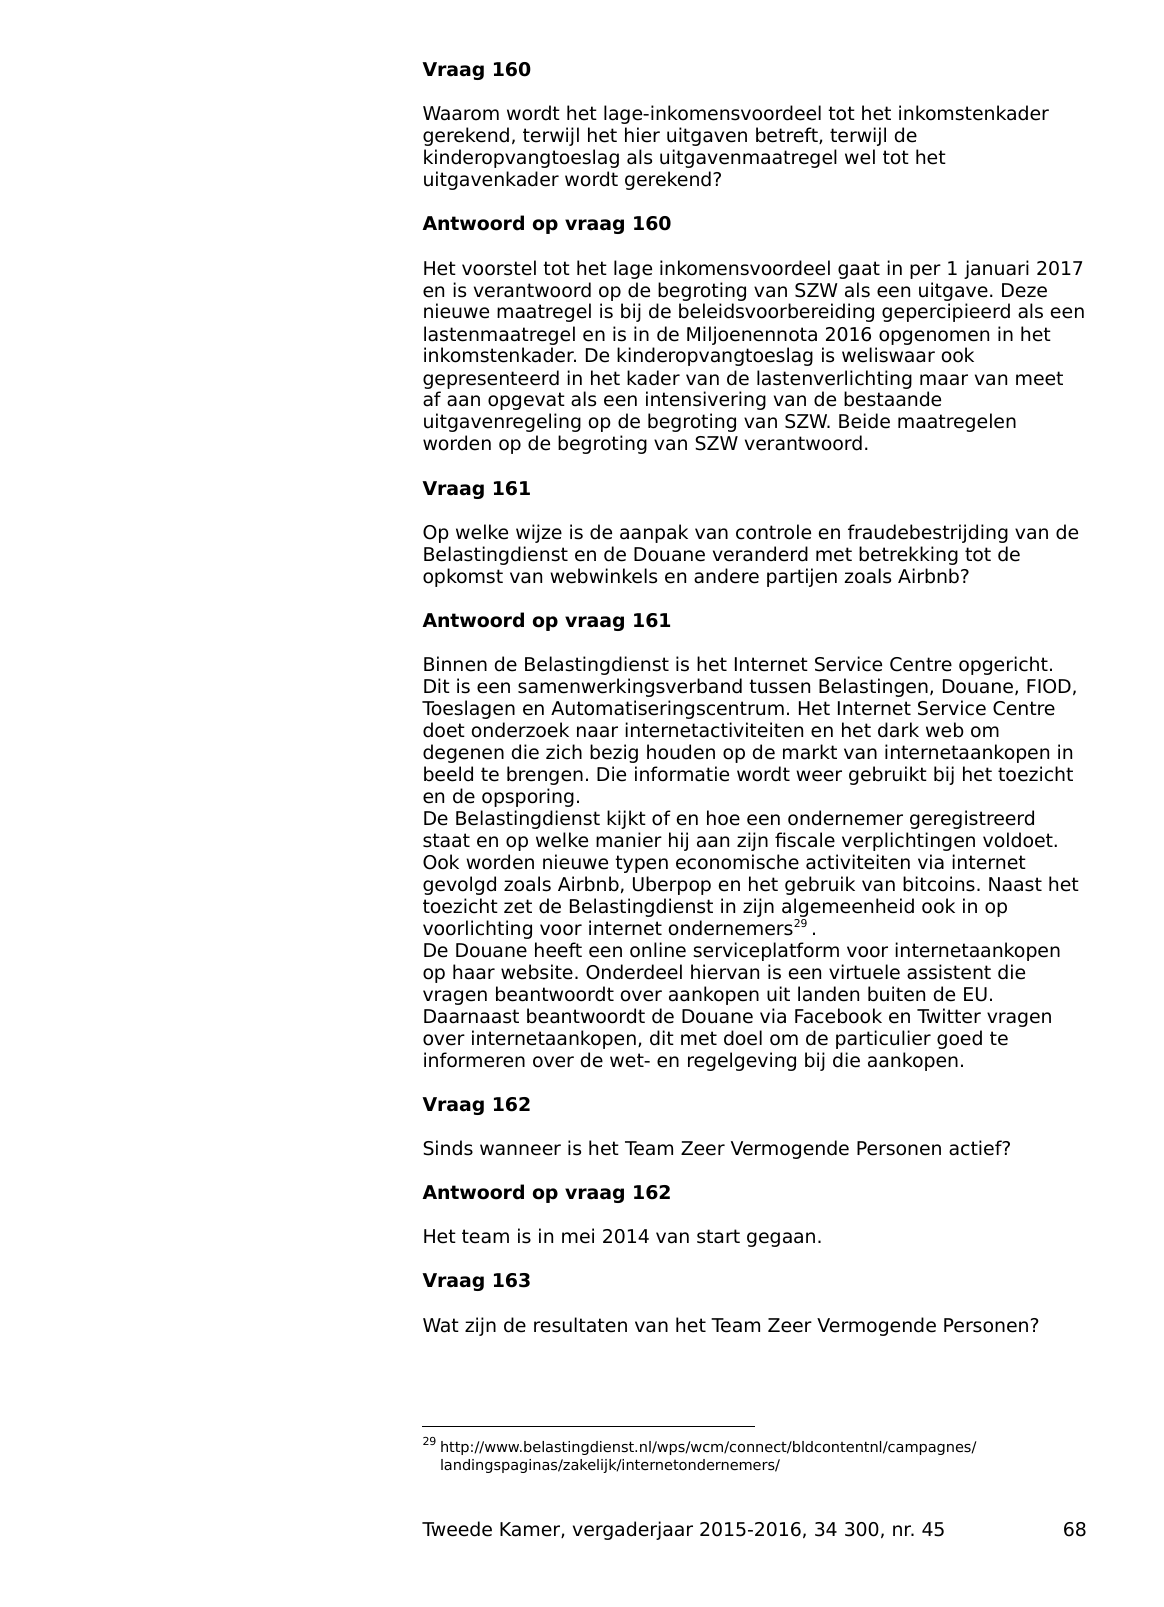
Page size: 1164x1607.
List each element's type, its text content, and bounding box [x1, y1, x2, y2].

text Het voorstel tot het lage inkomensvoordeel gaat in per 1 januari 2017 en is verantwoord op de begroting van SZW als een uitgave. Deze nieuwe maatregel is bij de beleidsvoorbereiding gepercipieerd als een lastenmaatregel en is in de Miljoenennota 2016 opgenomen in het inkomstenkader. De kinderopvangtoeslag is weliswaar ook gepresenteerd in het kader van de lastenverlichting maar van meet af aan opgevat als een intensivering van de bestaande uitgavenregeling op de begroting van SZW. Beide maatregelen worden op de begroting van SZW verantwoord. [422, 257, 1087, 455]
subtitle Vraag 160 [422, 59, 1087, 81]
subtitle Vraag 161 [422, 477, 1087, 499]
text Sinds wanneer is het Team Zeer Vermogende Personen actief? [422, 1138, 1087, 1160]
subtitle Antwoord op vraag 160 [422, 213, 1087, 235]
text Op welke wijze is de aanpak van controle en fraudebestrijding van de Belastingdienst en de Douane veranderd met betrekking tot de opkomst van webwinkels en andere partijen zoals Airbnb? [422, 522, 1087, 588]
text Waarom wordt het lage-inkomensvoordeel tot het inkomstenkader gerekend, terwijl het hier uitgaven betreft, terwijl de kinderopvangtoeslag als uitgavenmaatregel wel tot het uitgavenkader wordt gerekend? [422, 103, 1087, 191]
subtitle Antwoord op vraag 161 [422, 610, 1087, 632]
text De Belastingdienst kijkt of en hoe een ondernemer geregistreerd staat en op welke manier hij aan zijn fiscale verplichtingen voldoet. Ook worden nieuwe typen economische activiteiten via internet gevolgd zoals Airbnb, Uberpop en het gebruik van bitcoins. Naast het toezicht zet de Belastingdienst in zijn algemeenheid ook in op voorlichting voor internet ondernemers. [422, 808, 1087, 940]
subtitle Antwoord op vraag 162 [422, 1182, 1087, 1204]
text Binnen de Belastingdienst is het Internet Service Centre opgericht. Dit is een samenwerkingsverband tussen Belastingen, Douane, FIOD, Toeslagen en Automatiseringscentrum. Het Internet Service Centre doet onderzoek naar internetactiviteiten en het dark web om degenen die zich bezig houden op de markt van internetaankopen in beeld te brengen. Die informatie wordt weer gebruikt bij het toezicht en de opsporing. [422, 654, 1087, 808]
text Het team is in mei 2014 van start gegaan. [422, 1226, 1087, 1248]
text http://www.belastingdienst.nl/wps/wcm/connect/bldcontentnl/campagnes/landingspaginas/zakelijk/internetondernemers/ [422, 1435, 1087, 1474]
text Wat zijn de resultaten van het Team Zeer Vermogende Personen? [422, 1314, 1087, 1337]
text De Douane heeft een online serviceplatform voor internetaankopen op haar website. Onderdeel hiervan is een virtuele assistent die vragen beantwoordt over aankopen uit landen buiten de EU. Daarnaast beantwoordt de Douane via Facebook en Twitter vragen over internetaankopen, dit met doel om de particulier goed te informeren over de wet- en regelgeving bij die aankopen. [422, 940, 1087, 1072]
subtitle Vraag 163 [422, 1270, 1087, 1292]
subtitle Vraag 162 [422, 1094, 1087, 1116]
